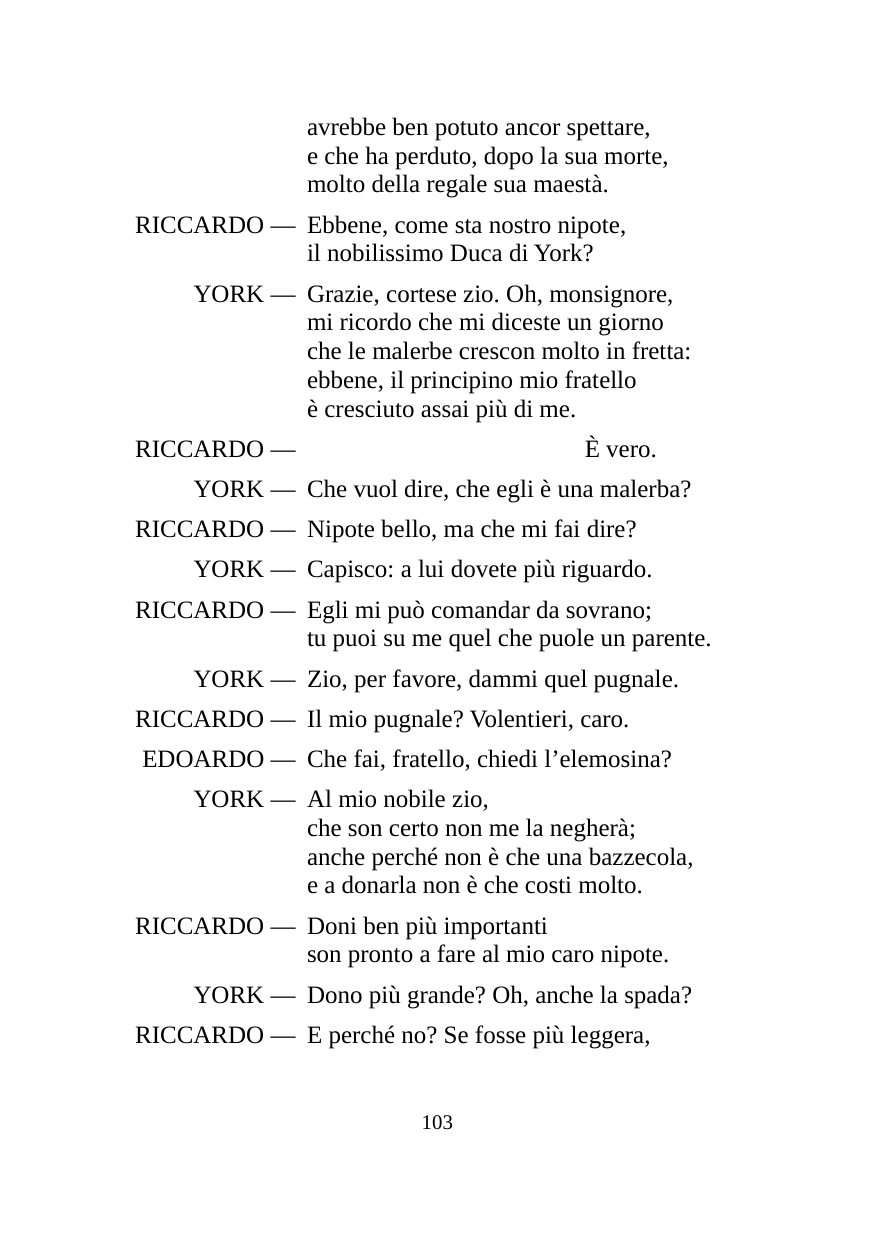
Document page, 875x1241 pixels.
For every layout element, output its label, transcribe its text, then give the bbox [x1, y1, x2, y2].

table_cell Che fai, fratello, chiedi l’elemosina? [301, 738, 768, 778]
table_cell È vero. [579, 428, 768, 468]
table_cell RICCARDO — [106, 204, 301, 273]
table_cell Ebbene, come sta nostro nipote, il nobilissimo Duca di York? [301, 204, 768, 273]
table_cell [301, 428, 579, 468]
table_cell YORK — [106, 658, 301, 698]
table_cell RICCARDO — [106, 905, 301, 974]
table_cell Il mio pugnale? Volentieri, caro. [301, 698, 768, 738]
table_cell Capisco: a lui dovete più riguardo. [301, 549, 768, 589]
table_cell Grazie, cortese zio. Oh, monsignore, mi ricordo che mi diceste un giorno che le malerbe crescon molto in fretta: ebbene, il principino mio fratello è cresciuto assai più di me. [301, 273, 768, 428]
table_cell Nipote bello, ma che mi fai dire? [301, 509, 768, 549]
table_cell RICCARDO — [106, 1014, 301, 1054]
table_cell Dono più grande? Oh, anche la spada? [301, 974, 768, 1014]
table_cell YORK — [106, 468, 301, 508]
table_cell avrebbe ben potuto ancor spettare, e che ha perduto, dopo la sua morte, molto della regale sua maestà. [301, 106, 768, 204]
table_cell Egli mi può comandar da sovrano; tu puoi su me quel che puole un parente. [301, 589, 768, 658]
table_cell EDOARDO — [106, 738, 301, 778]
table_cell Doni ben più importanti son pronto a fare al mio caro nipote. [301, 905, 768, 974]
table_cell RICCARDO — [106, 698, 301, 738]
table_cell RICCARDO — [106, 589, 301, 658]
table_cell Al mio nobile zio, che son certo non me la negherà; anche perché non è che una bazzecola, e a donarla non è che costi molto. [301, 779, 768, 905]
table_cell YORK — [106, 549, 301, 589]
table_cell Che vuol dire, che egli è una malerba? [301, 468, 768, 508]
table_cell YORK — [106, 779, 301, 905]
table_cell RICCARDO — [106, 428, 301, 468]
table_cell E perché no? Se fosse più leggera, [301, 1014, 768, 1054]
table_cell Zio, per favore, dammi quel pugnale. [301, 658, 768, 698]
table_cell YORK — [106, 974, 301, 1014]
table_cell [106, 106, 301, 204]
table_cell YORK — [106, 273, 301, 428]
table_cell RICCARDO — [106, 509, 301, 549]
